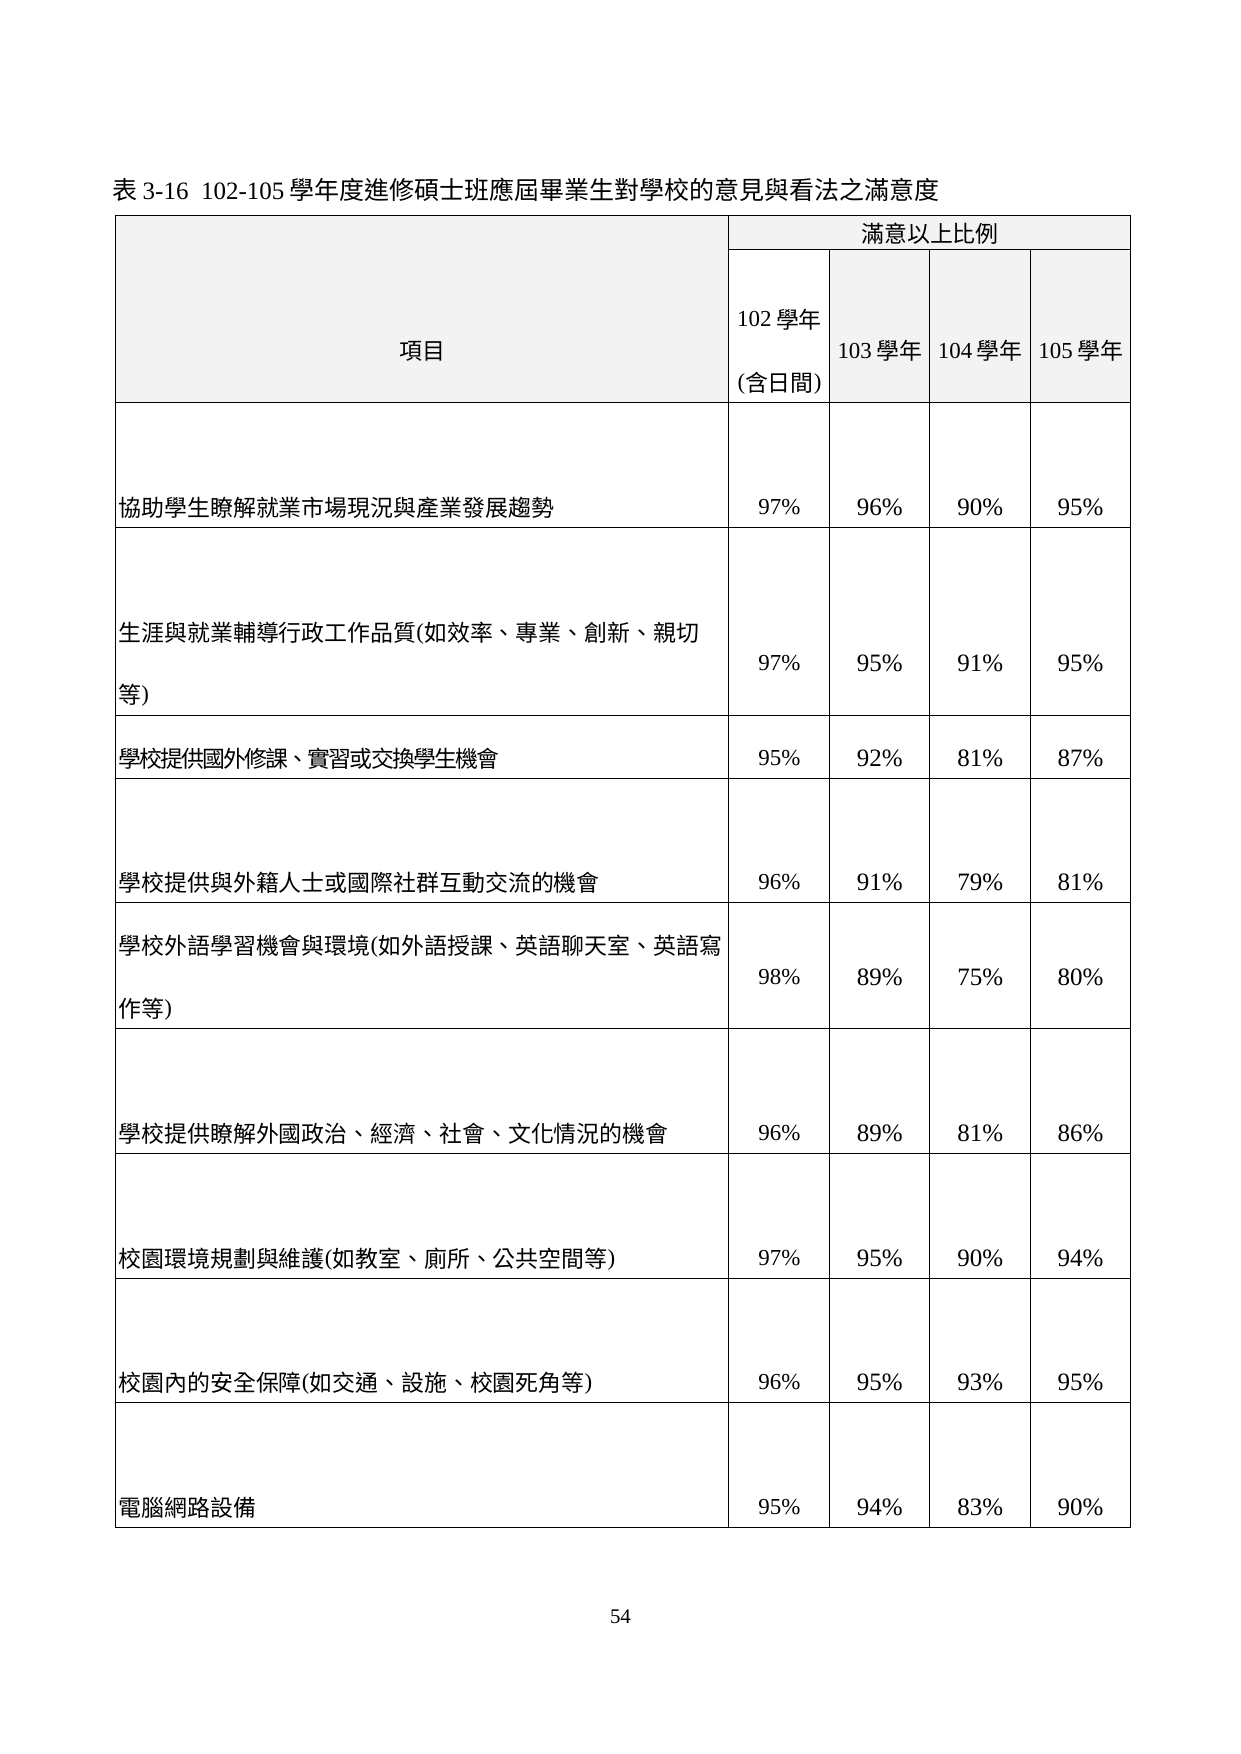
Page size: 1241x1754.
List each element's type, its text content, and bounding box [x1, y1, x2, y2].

table_cell 校園環境規劃與維護(如教室、廁所、公共空間等) [116, 1154, 728, 1278]
table_cell 98% [729, 903, 829, 1028]
table_cell 95% [1031, 528, 1130, 714]
table_cell 91% [830, 779, 929, 902]
table_cell 94% [1031, 1154, 1130, 1278]
table_cell 96% [729, 779, 829, 902]
table_cell 學校外語學習機會與環境(如外語授課、英語聊天室、英語寫作等) [116, 903, 728, 1028]
table_cell 95% [830, 1279, 929, 1402]
table_cell 學校提供與外籍人士或國際社群互動交流的機會 [116, 779, 728, 902]
table_cell 81% [1031, 779, 1130, 902]
table_cell 95% [1031, 1279, 1130, 1402]
table_cell 83% [930, 1403, 1030, 1527]
table_cell 79% [930, 779, 1030, 902]
table_cell 102學年 (含日間) [729, 250, 829, 402]
table_cell 86% [1031, 1029, 1130, 1153]
table_cell 92% [830, 716, 929, 778]
table_cell 89% [830, 1029, 929, 1153]
table_cell 校園內的安全保障(如交通、設施、校園死角等) [116, 1279, 728, 1402]
table_cell 89% [830, 903, 929, 1028]
table_cell 96% [830, 403, 929, 527]
table_cell 105學年 [1031, 250, 1130, 402]
table_cell 90% [930, 403, 1030, 527]
table_cell 81% [930, 1029, 1030, 1153]
table_cell 97% [729, 1154, 829, 1278]
table_cell 97% [729, 403, 829, 527]
table_cell 103學年 [830, 250, 929, 402]
table_cell 75% [930, 903, 1030, 1028]
table_cell 90% [1031, 1403, 1130, 1527]
table_cell 81% [930, 716, 1030, 778]
table_cell 91% [930, 528, 1030, 714]
table_cell 104學年 [930, 250, 1030, 402]
table_cell 學校提供瞭解外國政治、經濟、社會、文化情況的機會 [116, 1029, 728, 1153]
table_cell 95% [830, 1154, 929, 1278]
table_cell 96% [729, 1279, 829, 1402]
table_cell 生涯與就業輔導行政工作品質(如效率、專業、創新、親切等) [116, 528, 728, 714]
table_cell 87% [1031, 716, 1130, 778]
table_header 滿意以上比例 [729, 216, 1130, 249]
table_cell 電腦網路設備 [116, 1403, 728, 1527]
table_cell 96% [729, 1029, 829, 1153]
table_cell 協助學生瞭解就業市場現況與產業發展趨勢 [116, 403, 728, 527]
table_cell 97% [729, 528, 829, 714]
table_header 項目 [116, 216, 728, 402]
table_cell 95% [1031, 403, 1130, 527]
table_cell 80% [1031, 903, 1130, 1028]
table_cell 95% [830, 528, 929, 714]
table_cell 學校提供國外修課、實習或交換學生機會 [116, 716, 728, 778]
table_cell 93% [930, 1279, 1030, 1402]
table_cell 95% [729, 1403, 829, 1527]
text 表3-16 102-105學年度進修碩士班應屆畢業生對學校的意見與看法之滿意度 [112, 171, 1128, 207]
table_cell 94% [830, 1403, 929, 1527]
table_cell 90% [930, 1154, 1030, 1278]
table_cell 95% [729, 716, 829, 778]
